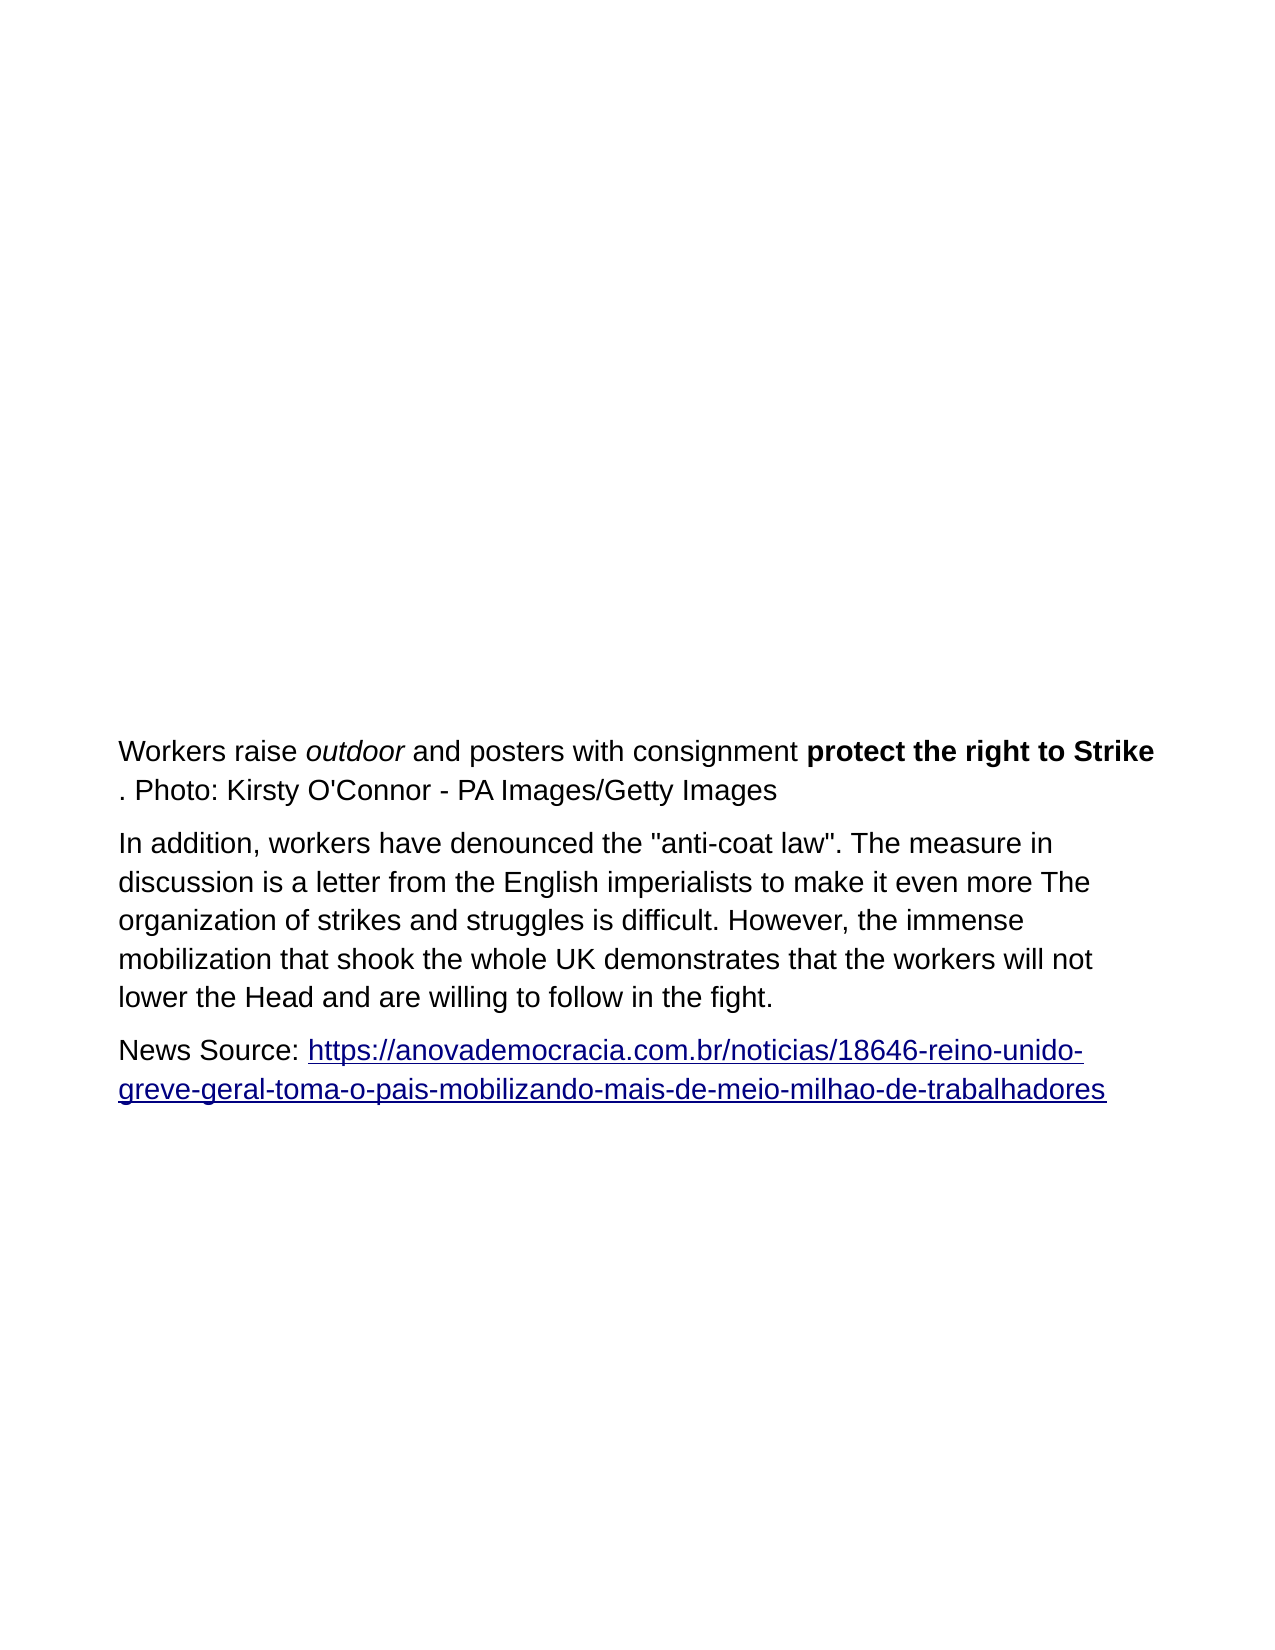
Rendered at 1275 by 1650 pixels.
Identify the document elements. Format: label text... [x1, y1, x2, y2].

text In addition, workers have denounced the "anti-coat law". The measure in discussion is a letter from the English imperialists to make it even more The organization of strikes and struggles is difficult. However, the immense mobilization that shook the whole UK demonstrates that the workers will not lower the Head and are willing to follow in the fight. [118, 826, 1157, 1014]
text Workers raise outdoor and posters with consignment protect the right to Strike . Photo: Kirsty O'Connor - PA Images/Getty Images [118, 118, 1157, 806]
text News Source: https://anovademocracia.com.br/noticias/18646-reino-unido-greve-geral-toma-o-pais-mobilizando-mais-de-meio-milhao-de-trabalhadores [118, 1033, 1157, 1105]
